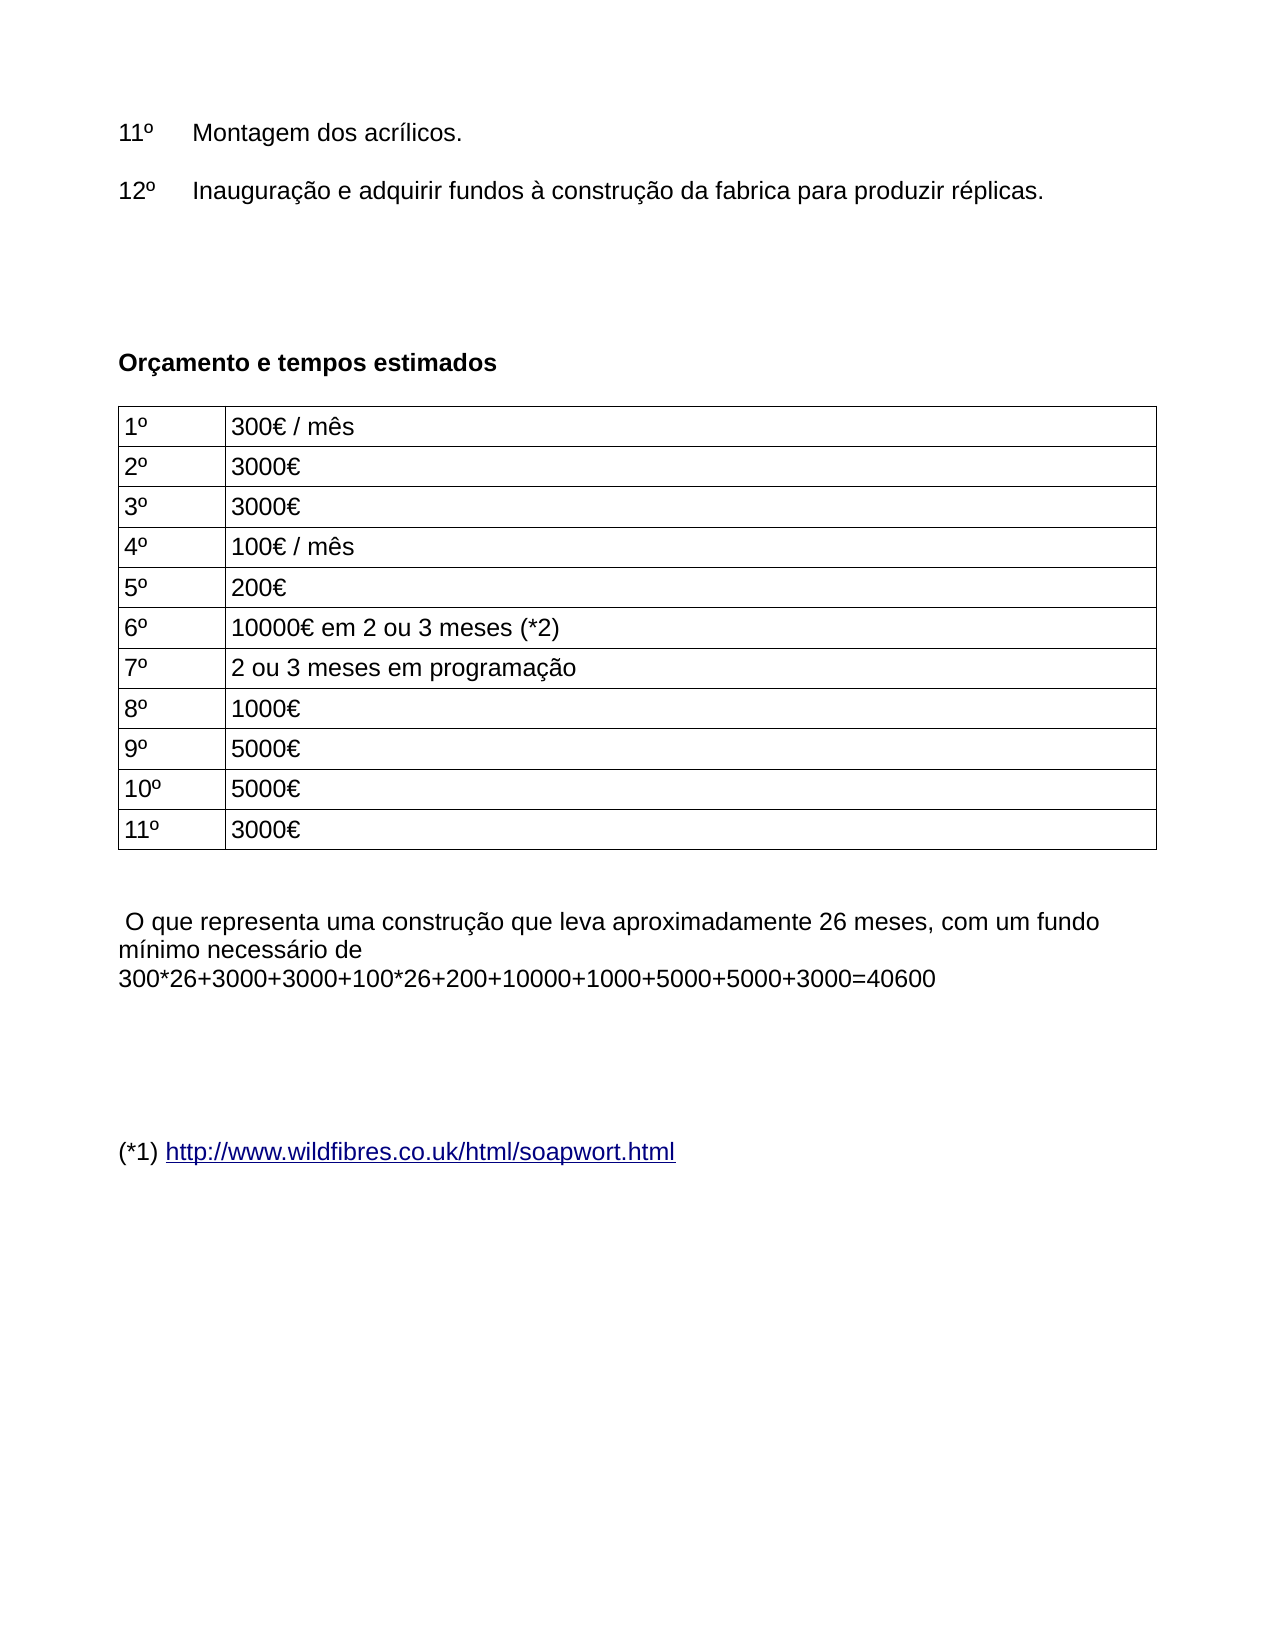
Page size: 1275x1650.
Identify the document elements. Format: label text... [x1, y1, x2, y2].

table_cell 3º [119, 487, 225, 527]
table_cell 3000€ [226, 487, 1156, 527]
table_cell 3000€ [226, 810, 1156, 849]
table_cell 1000€ [226, 689, 1156, 728]
text (*1) http://www.wildfibres.co.uk/html/soapwort.html [118, 1137, 1157, 1165]
table_cell 7º [119, 649, 225, 688]
text Orçamento e tempos estimados [118, 348, 1157, 377]
table_cell 2º [119, 447, 225, 486]
table_cell 5º [119, 568, 225, 607]
table_cell 8º [119, 689, 225, 728]
text 12º Inauguração e adquirir fundos à construção da fabrica para produzir réplicas. [118, 176, 1157, 204]
table_cell 10000€ em 2 ou 3 meses (*2) [226, 608, 1156, 647]
table_cell 100€ / mês [226, 528, 1156, 567]
table_cell 5000€ [226, 729, 1156, 768]
table_cell 4º [119, 528, 225, 567]
text O que representa uma construção que leva aproximadamente 26 meses, com um fundo mínimo necessário de 300*26+3000+3000+100*26+200+10000+1000+5000+5000+3000=40600 [118, 907, 1157, 993]
table_cell 10º [119, 770, 225, 809]
text 11º Montagem dos acrílicos. [118, 118, 1157, 147]
table_cell 2 ou 3 meses em programação [226, 649, 1156, 688]
table_header 300€ / mês [226, 407, 1156, 446]
table_cell 3000€ [226, 447, 1156, 486]
table_cell 11º [119, 810, 225, 849]
table_cell 6º [119, 608, 225, 647]
table_cell 9º [119, 729, 225, 768]
table_cell 200€ [226, 568, 1156, 607]
table_header 1º [119, 407, 225, 446]
table_cell 5000€ [226, 770, 1156, 809]
